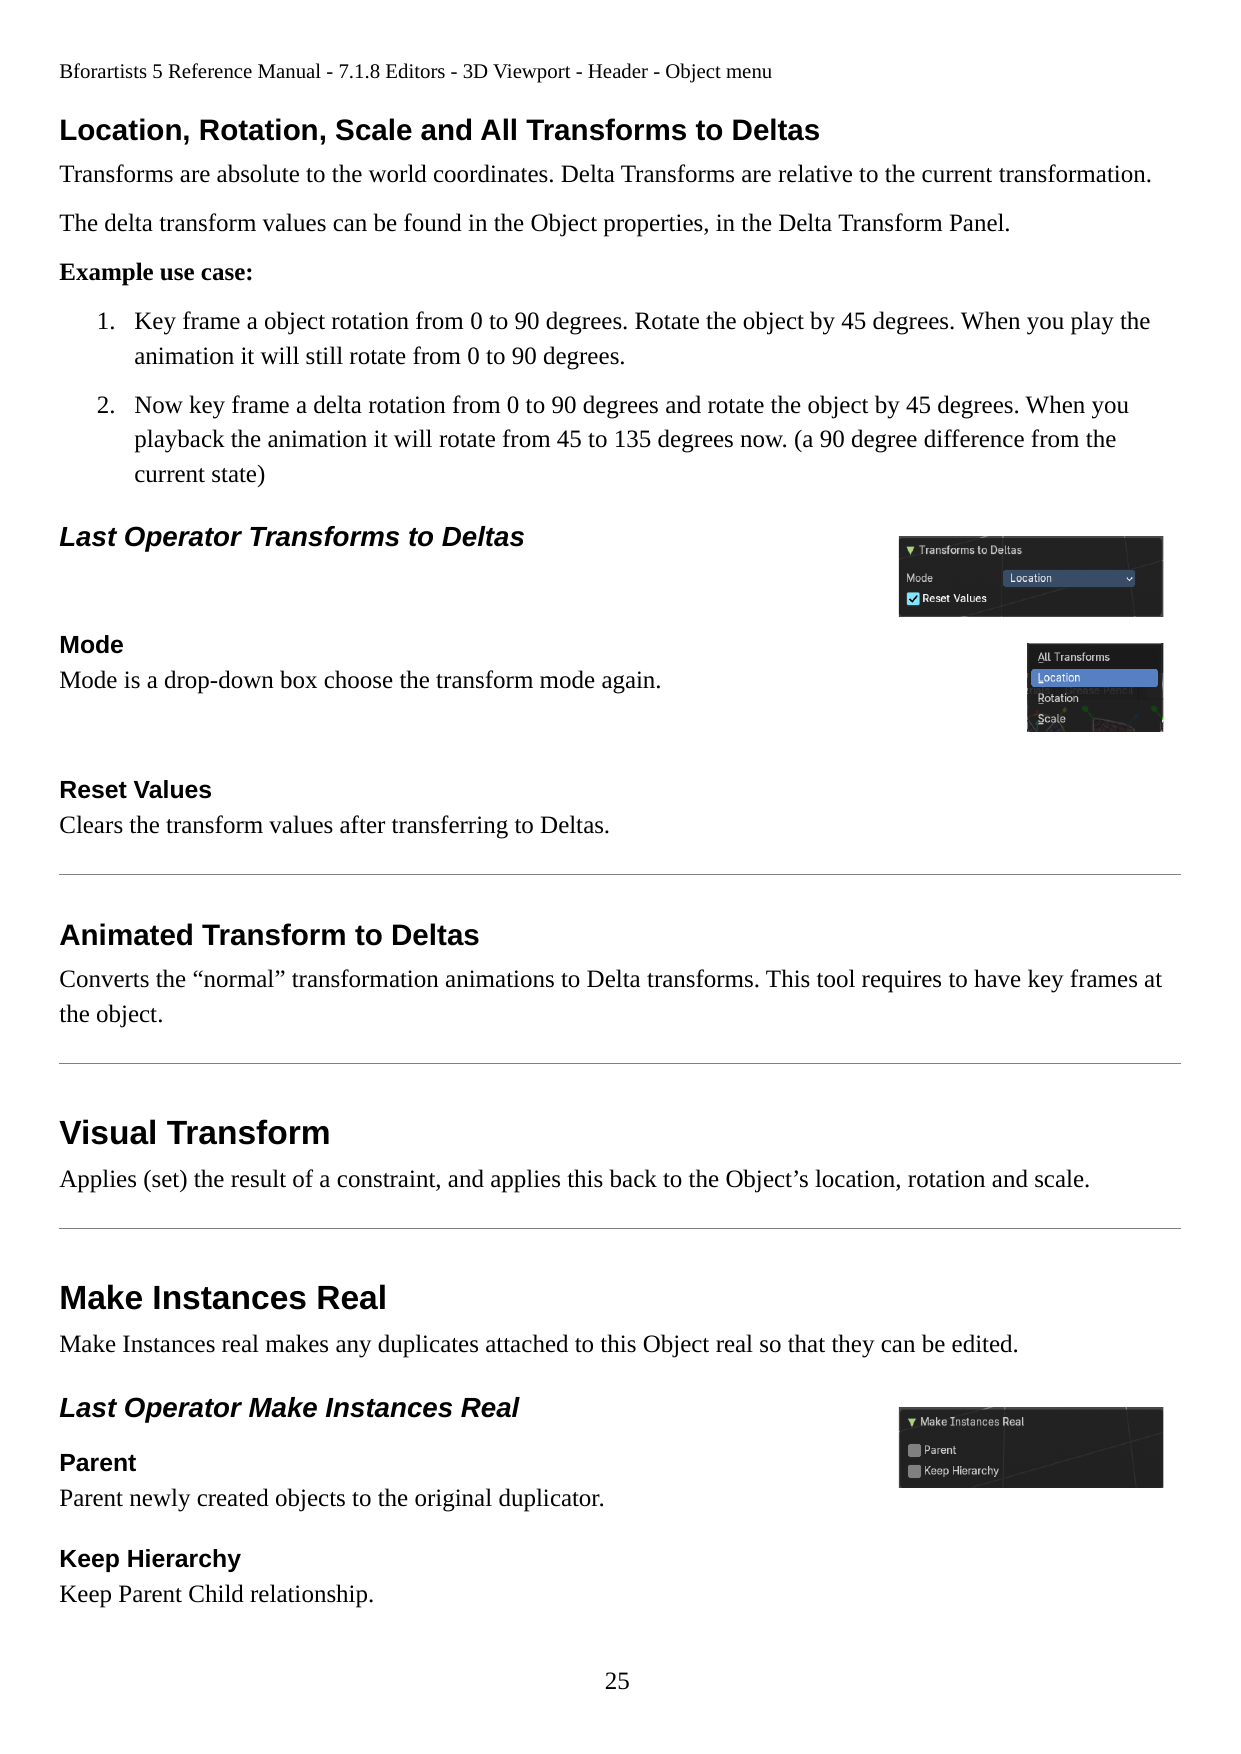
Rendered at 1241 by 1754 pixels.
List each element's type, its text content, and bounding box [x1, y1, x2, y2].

list Now key frame a delta rotation from 0 to 90 degrees and rotate the object by 45 degrees. When you playback the animation it will rotate from 45 to 135 degrees now. (a 90 degree difference from the current state) [97, 390, 1181, 487]
text Make Instances real makes any duplicates attached to this Object real so that they can be edited. [59, 1329, 1181, 1358]
subtitle Visual Transform [59, 1113, 1181, 1152]
subtitle Last Operator Make Instances Real [59, 1391, 1181, 1423]
picture [1027, 643, 1164, 732]
subtitle Reset Values [59, 775, 1181, 804]
text Parent newly created objects to the original duplicator. [59, 1483, 1181, 1511]
subtitle Make Instances Real [59, 1278, 1181, 1317]
text Converts the “normal” transformation animations to Delta transforms. This tool requires to have key frames at the object. [59, 964, 1181, 1028]
text Applies (set) the result of a constraint, and applies this back to the Object’s location, rotation and scale. [59, 1164, 1181, 1193]
subtitle Last Operator Transforms to Deltas [59, 520, 1181, 552]
text Example use case: [59, 257, 1181, 286]
picture [898, 536, 1164, 617]
text The delta transform values can be found in the Object properties, in the Delta Transform Panel. [59, 208, 1181, 237]
subtitle Location, Rotation, Scale and All Transforms to Deltas [59, 113, 1181, 147]
text Keep Parent Child relationship. [59, 1579, 1181, 1608]
text Mode is a drop-down box choose the transform mode again. [59, 665, 1027, 693]
list Key frame a object rotation from 0 to 90 degrees. Rotate the object by 45 degrees. When you play the animation it will still rotate from 0 to 90 degrees. [97, 306, 1181, 369]
subtitle Parent [59, 1448, 898, 1476]
subtitle Animated Transform to Deltas [59, 918, 1181, 952]
picture [898, 1407, 1164, 1488]
text Clears the transform values after transferring to Deltas. [59, 810, 1181, 839]
subtitle Keep Hierarchy [59, 1544, 1181, 1573]
text Transforms are absolute to the world coordinates. Delta Transforms are relative to the current transformation. [59, 159, 1181, 188]
subtitle Mode [59, 630, 1181, 658]
subtitle [1164, 1448, 1181, 1476]
